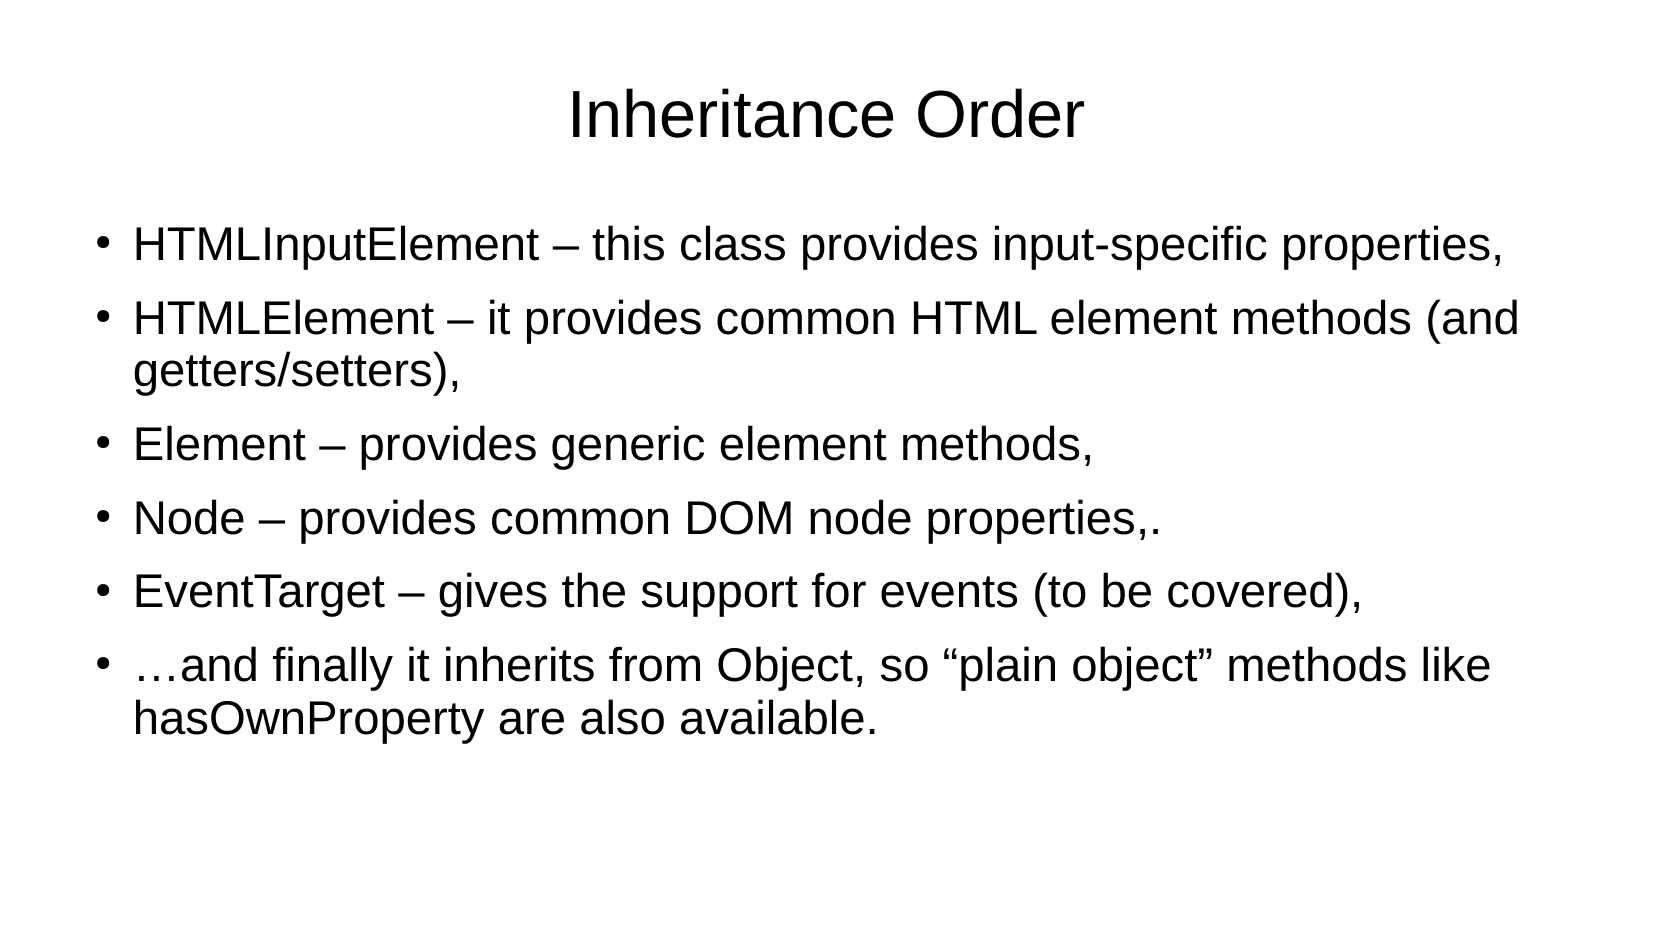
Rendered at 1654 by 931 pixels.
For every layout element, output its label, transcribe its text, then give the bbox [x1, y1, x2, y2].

title Inheritance Order [82, 37, 1571, 193]
list HTMLInputElement – this class provides input-specific properties, HTMLElement – it provides common HTML element methods (and getters/setters), Element – provides generic element methods, Node – provides common DOM node properties,. EventTarget – gives the support for events (to be covered), …and finally it inherits from Object, so “plain object” methods like hasOwnProperty are also available. [82, 217, 1571, 758]
